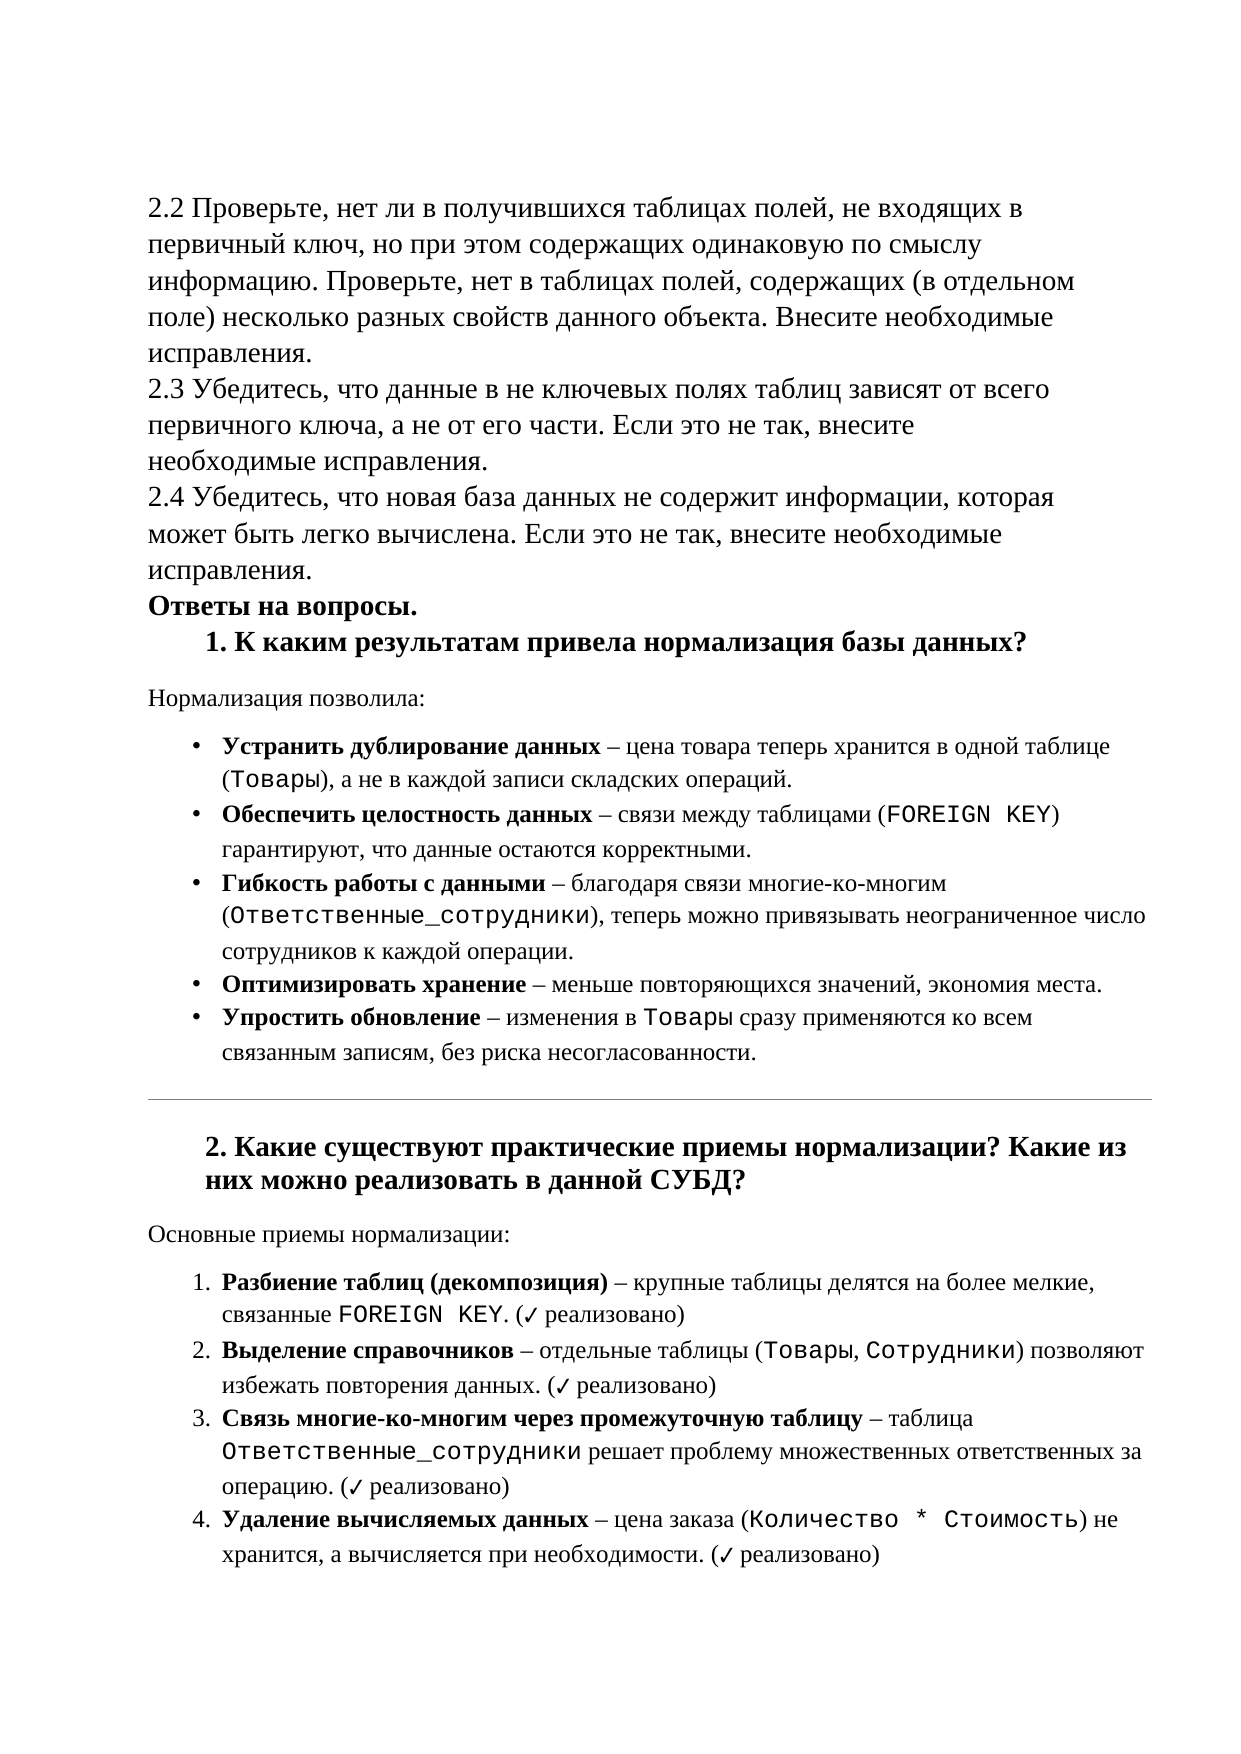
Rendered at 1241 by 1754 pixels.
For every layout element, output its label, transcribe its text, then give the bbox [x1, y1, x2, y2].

list Оптимизировать хранение – меньше повторяющихся значений, экономия места. [192, 969, 1152, 997]
list Обеспечить целостность данных – связи между таблицами (FOREIGN KEY) гарантируют, что данные остаются корректными. [192, 799, 1152, 863]
list Гибкость работы с данными – благодаря связи многие-ко-многим (Ответственные_сотрудники), теперь можно привязывать неограниченное число сотрудников к каждой операции. [192, 868, 1152, 964]
subtitle 2. Какие существуют практические приемы нормализации? Какие из них можно реализовать в данной СУБД? [205, 1129, 1135, 1196]
text первичного ключа, а не от его части. Если это не так, внесите [148, 407, 1152, 441]
text информацию. Проверьте, нет в таблицах полей, содержащих (в отдельном [148, 263, 1152, 296]
text Основные приемы нормализации: [148, 1219, 1152, 1248]
list Связь многие-ко-многим через промежуточную таблицу – таблица Ответственные_сотрудники решает проблему множественных ответственных за операцию. (✔ реализовано) [192, 1403, 1152, 1500]
text исправления. [148, 552, 1152, 585]
list Устранить дублирование данных – цена товара теперь хранится в одной таблице (Товары), а не в каждой записи складских операций. [192, 731, 1152, 795]
text 2.2 Проверьте, нет ли в получившихся таблицах полей, не входящих в [148, 190, 1152, 224]
text исправления. [148, 335, 1152, 368]
subtitle 1. К каким результатам привела нормализация базы данных? [205, 624, 1135, 658]
list Упростить обновление – изменения в Товары сразу применяются ко всем связанным записям, без риска несогласованности. [192, 1002, 1152, 1066]
list Удаление вычисляемых данных – цена заказа (Количество * Стоимость) не хранится, а вычисляется при необходимости. (✔ реализовано) [192, 1504, 1152, 1568]
list Разбиение таблиц (декомпозиция) – крупные таблицы делятся на более мелкие, связанные FOREIGN KEY. (✔ реализовано) [192, 1267, 1152, 1330]
text поле) несколько разных свойств данного объекта. Внесите необходимые [148, 299, 1152, 332]
subtitle Ответы на вопросы. [148, 588, 1152, 622]
text Нормализация позволила: [148, 683, 1152, 712]
text первичный ключ, но при этом содержащих одинаковую по смыслу [148, 227, 1152, 260]
text необходимые исправления. [148, 443, 1152, 477]
text 2.4 Убедитесь, что новая база данных не содержит информации, которая [148, 479, 1152, 513]
text может быть легко вычислена. Если это не так, внесите необходимые [148, 516, 1152, 549]
list Выделение справочников – отдельные таблицы (Товары, Сотрудники) позволяют избежать повторения данных. (✔ реализовано) [192, 1335, 1152, 1399]
text 2.3 Убедитесь, что данные в не ключевых полях таблиц зависят от всего [148, 371, 1152, 405]
